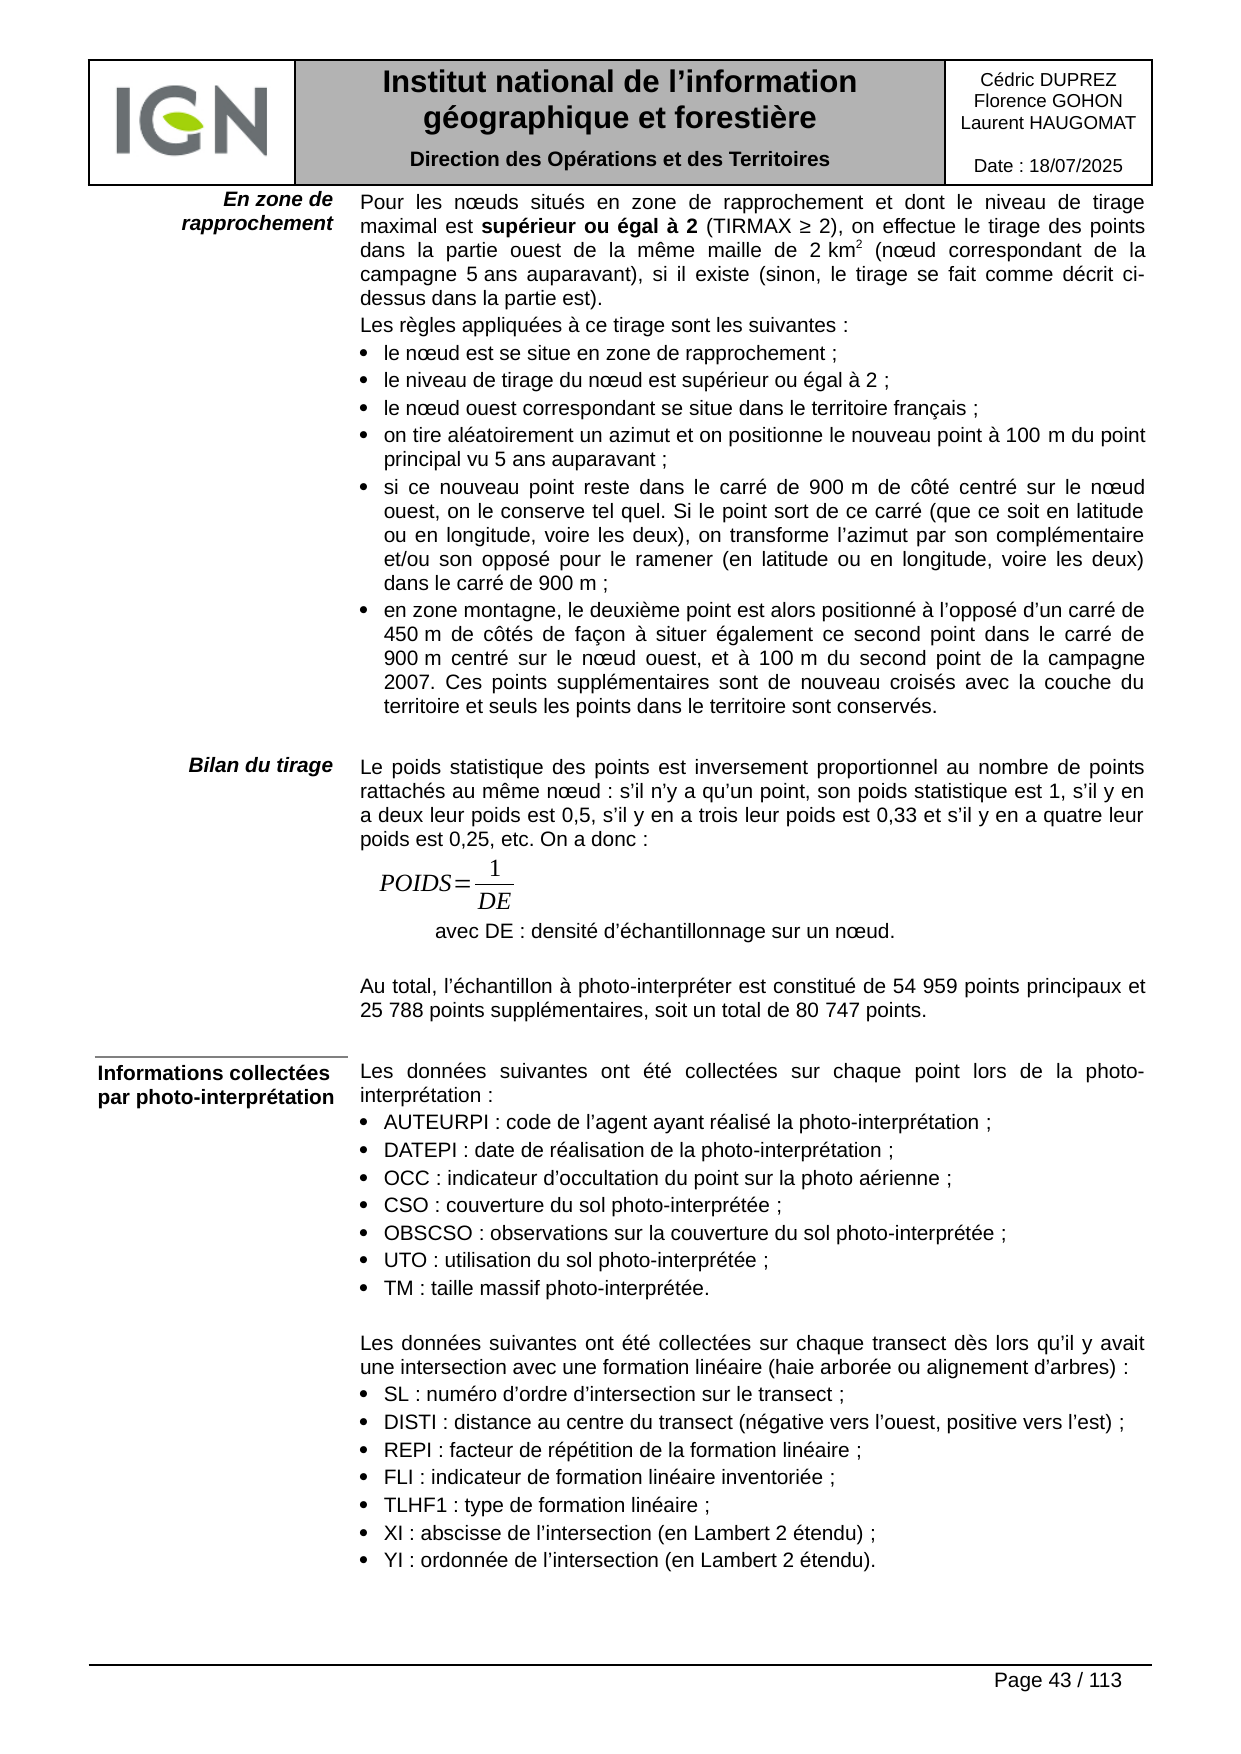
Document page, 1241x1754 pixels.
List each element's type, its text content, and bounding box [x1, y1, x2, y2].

table_cell Pour les nœuds situés en zone de rapprochement et dont le niveau de tirage maximal est supérieur ou égal à 2 (TIRMAX ≥ 2), on effectue le tirage des points dans la partie ouest de la même maille de 2 km2 (nœud correspondant de la campagne 5 ans auparavant), si il existe (sinon, le tirage se fait comme décrit ci-dessus dans la partie est). Les règles appliquées à ce tirage sont les suivantes : le nœud est se situe en zone de rapprochement ; le niveau de tirage du nœud est supérieur ou égal à 2 ; le nœud ouest correspondant se situe dans le territoire français ; on tire aléatoirement un azimut et on positionne le nouveau point à 100 m du point principal vu 5 ans auparavant ; si ce nouveau point reste dans le carré de 900 m de côté centré sur le nœud ouest, on le conserve tel quel. Si le point sort de ce carré (que ce soit en latitude ou en longitude, voire les deux), on transforme l’azimut par son complémentaire et/ou son opposé pour le ramener (en latitude ou en longitude, voire les deux) dans le carré de 900 m ; en zone montagne, le deuxième point est alors positionné à l’opposé d’un carré de 450 m de côtés de façon à situer également ce second point dans le carré de 900 m centré sur le nœud ouest, et à 100 m du second point de la campagne 2007. Ces points supplémentaires sont de nouveau croisés avec la couche du territoire et seuls les points dans le territoire sont conservés. [354, 186, 1152, 752]
table_cell Le poids statistique des points est inversement proportionnel au nombre de points rattachés au même nœud : s’il n’y a qu’un point, son poids statistique est 1, s’il y en a deux leur poids est 0,5, s’il y en a trois leur poids est 0,33 et s’il y en a quatre leur poids est 0,25, etc. On a donc : avec DE : densité d’échantillonnage sur un nœud. Au total, l’échantillon à photo-interpréter est constitué de 54 959 points principaux et 25 788 points supplémentaires, soit un total de 80 747 points. [354, 752, 1152, 1055]
table_cell Informations collectées par photo-interprétation [89, 1055, 354, 1633]
picture [91, 62, 293, 180]
table_cell Bilan du tirage [89, 752, 354, 1055]
table_cell En zone de rapprochement [89, 186, 354, 752]
table_cell Les données suivantes ont été collectées sur chaque point lors de la photo-interprétation : AUTEURPI : code de l’agent ayant réalisé la photo-interprétation ; DATEPI : date de réalisation de la photo-interprétation ; OCC : indicateur d’occultation du point sur la photo aérienne ; CSO : couverture du sol photo-interprétée ; OBSCSO : observations sur la couverture du sol photo-interprétée ; UTO : utilisation du sol photo-interprétée ; TM : taille massif photo-interprétée. Les données suivantes ont été collectées sur chaque transect dès lors qu’il y avait une intersection avec une formation linéaire (haie arborée ou alignement d’arbres) : SL : numéro d’ordre d’intersection sur le transect ; DISTI : distance au centre du transect (négative vers l’ouest, positive vers l’est) ; REPI : facteur de répétition de la formation linéaire ; FLI : indicateur de formation linéaire inventoriée ; TLHF1 : type de formation linéaire ; XI : abscisse de l’intersection (en Lambert 2 étendu) ; YI : ordonnée de l’intersection (en Lambert 2 étendu). [354, 1055, 1152, 1633]
